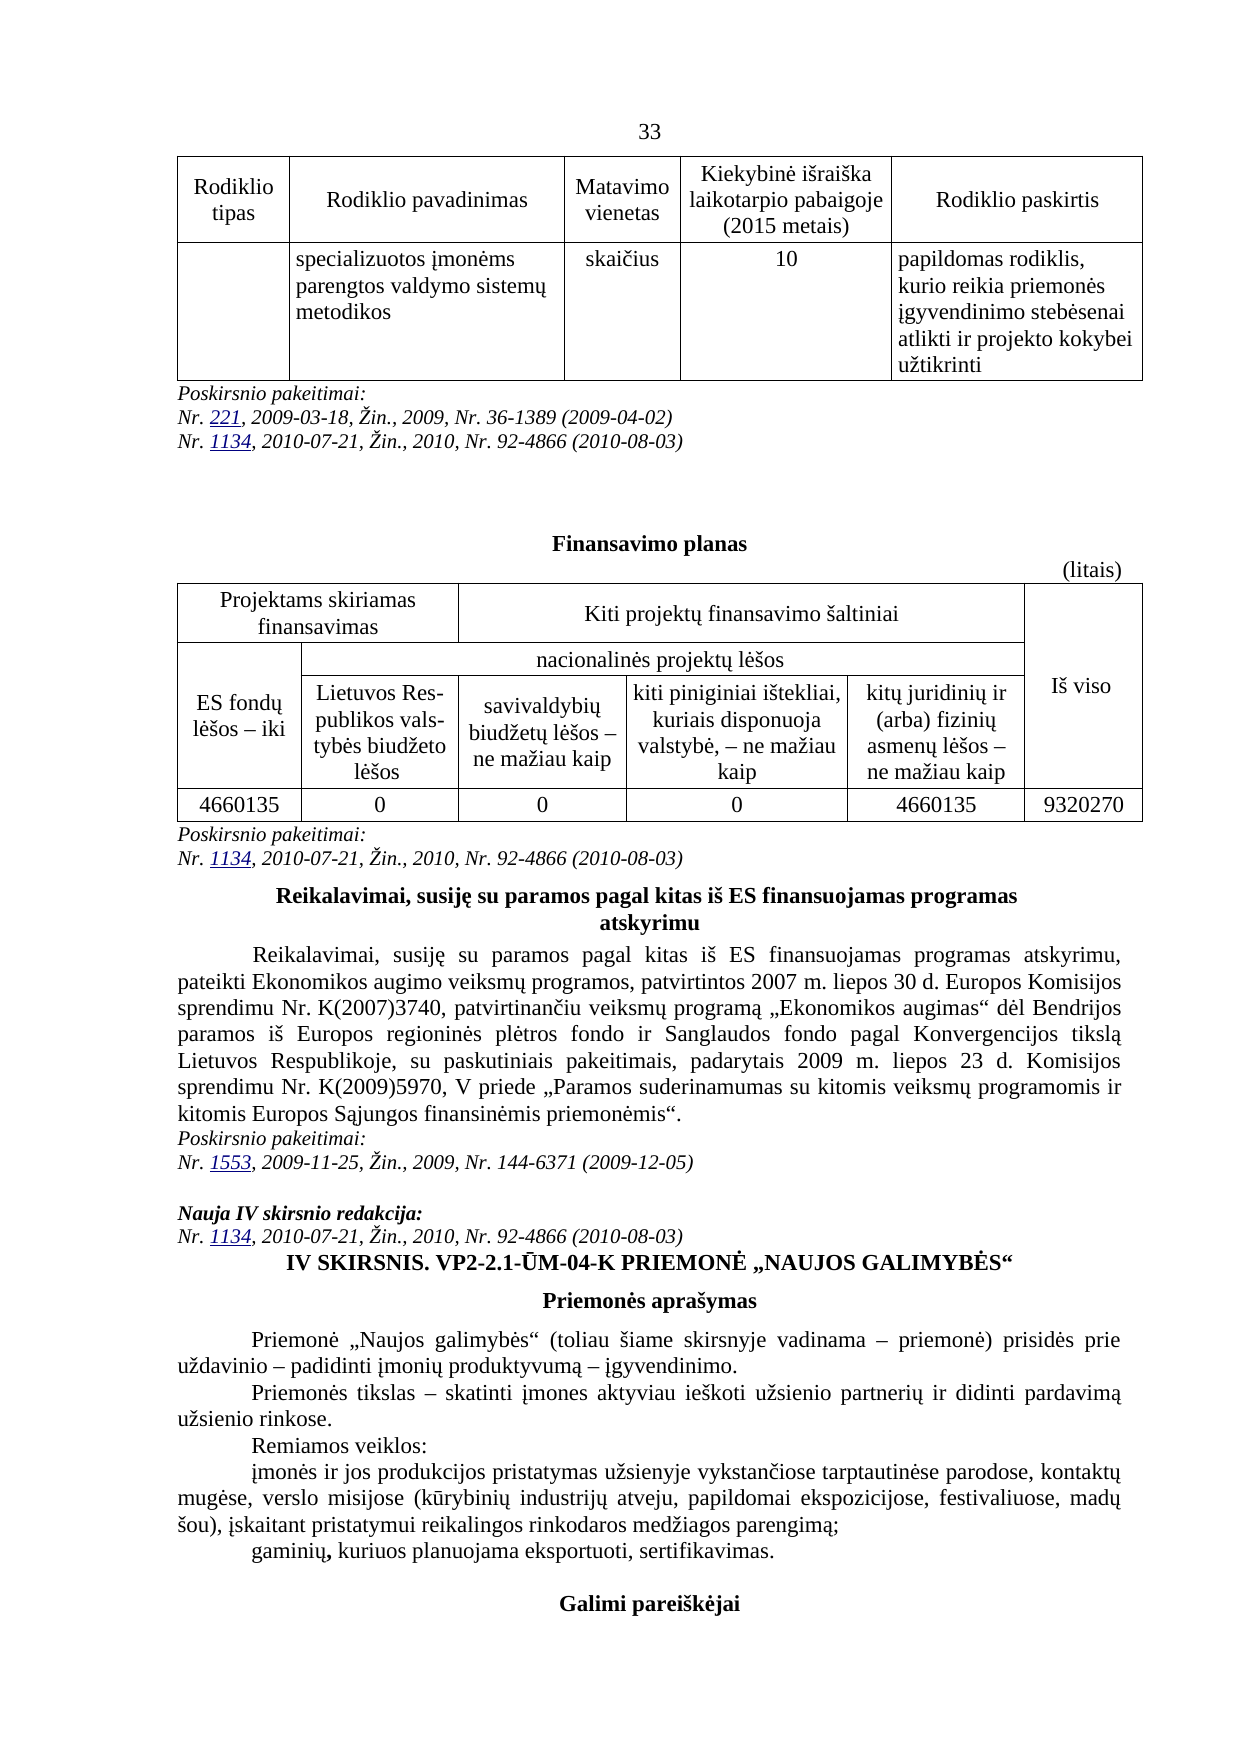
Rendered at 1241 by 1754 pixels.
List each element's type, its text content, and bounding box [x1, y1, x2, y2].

text Poskirsnio pakeitimai: [177, 381, 1122, 405]
text Priemonė „Naujos galimybės“ (toliau šiame skirsnyje vadinama – priemonė) prisidės prie uždavinio – padidinti įmonių produktyvumą – įgyvendinimo. [177, 1326, 1122, 1379]
table_cell 4660135 [848, 789, 1024, 821]
text Nr. 221, 2009-03-18, Žin., 2009, Nr. 36-1389 (2009-04-02) [177, 405, 1122, 429]
table_cell 0 [302, 789, 458, 821]
text Priemonės tikslas – skatinti įmones aktyviau ieškoti užsienio partnerių ir didinti pardavimą užsienio rinkose. [177, 1379, 1122, 1432]
table_cell papildomas rodiklis, kurio reikia priemonės įgyvendinimo stebėsenai atlikti ir projekto kokybei užtikrinti [892, 243, 1142, 380]
table_cell 9320270 [1025, 789, 1142, 821]
text Remiamos veiklos: [177, 1432, 1122, 1458]
text Nr. 1553, 2009-11-25, Žin., 2009, Nr. 144-6371 (2009-12-05) [177, 1150, 1122, 1174]
table_cell specializuotos įmonėms parengtos valdymo sistemų metodikos [290, 243, 564, 380]
text IV SKIRSNIS. VP2-2.1-ŪM-04-K PRIEMONĖ „NAUJOS GALIMYBĖS“ [177, 1248, 1122, 1275]
text Poskirsnio pakeitimai: [177, 822, 1122, 846]
text Nr. 1134, 2010-07-21, Žin., 2010, Nr. 92-4866 (2010-08-03) [177, 846, 1122, 870]
table_cell Lietuvos Res­publikos vals­ty­bės biudžeto lėšos [302, 676, 458, 788]
table_header Kiekybinė išraiška laikotarpio pabaigoje (2015 metais) [681, 157, 891, 242]
text Nr. 1134, 2010-07-21, Žin., 2010, Nr. 92-4866 (2010-08-03) [177, 429, 1122, 453]
table_header Matavimo vienetas [565, 157, 680, 242]
table_header Iš viso [1025, 584, 1142, 788]
text Nr. 1134, 2010-07-21, Žin., 2010, Nr. 92-4866 (2010-08-03) [177, 1224, 1122, 1248]
table_cell kiti piniginiai ištekliai, kuriais disponuoja valstybė, – ne mažiau kaip [627, 676, 847, 788]
table_cell 10 [681, 243, 891, 380]
table_cell kitų juridinių ir (arba) fizinių asmenų lėšos – ne mažiau kaip [848, 676, 1024, 788]
table_header Rodiklio pavadinimas [290, 157, 564, 242]
text Nauja IV skirsnio redakcija: [177, 1200, 1122, 1224]
text Priemonės aprašymas [177, 1287, 1122, 1314]
text gaminių, kuriuos planuojama eksportuoti, sertifikavimas. [177, 1537, 1122, 1563]
table_cell ES fondų lėšos – iki [178, 643, 301, 788]
table_cell savivaldybių biudžetų lėšos – ne mažiau kaip [459, 676, 626, 788]
table_cell 0 [459, 789, 626, 821]
text Galimi pareiškėjai [177, 1590, 1122, 1616]
table_cell [178, 243, 289, 380]
text Poskirsnio pakeitimai: [177, 1126, 1122, 1150]
table_cell nacionalinės projektų lėšos [302, 643, 1024, 675]
table_cell skaičius [565, 243, 680, 380]
table_header Rodiklio tipas [178, 157, 289, 242]
table_cell 4660135 [178, 789, 301, 821]
table_header Rodiklio paskirtis [892, 157, 1142, 242]
text Finansavimo planas [177, 530, 1122, 556]
table_cell 0 [627, 789, 847, 821]
table_header Kiti projektų finansavimo šaltiniai [459, 584, 1024, 642]
text (litais) [158, 556, 1122, 582]
text Reikalavimai, susiję su paramos pagal kitas iš ES finansuojamas programas atskyrimu, pateikti Ekonomikos augimo veiksmų programos, patvirtintos 2007 m. liepos 30 d. Europos Komisijos sprendimu Nr. K(2007)3740, patvirtinančiu veiksmų programą „Ekonomikos augimas“ dėl Bendrijos paramos iš Europos regioninės plėtros fondo ir Sanglaudos fondo pagal Konvergencijos tikslą Lietuvos Respublikoje, su paskutiniais pakeitimais, padarytais 2009 m. liepos 23 d. Komisijos sprendimu Nr. K(2009)5970, V priede „Paramos suderinamumas su kitomis veiksmų programomis ir kitomis Europos Sąjungos finansinėmis priemonėmis“. [177, 941, 1122, 1126]
table_header Projektams skiriamas finansavimas [178, 584, 458, 642]
text įmonės ir jos produkcijos pristatymas užsienyje vykstančiose tarptautinėse parodose, kontaktų mugėse, verslo misijose (kūrybinių industrijų atveju, papildomai ekspozicijose, festivaliuose, madų šou), įskaitant pristatymui reikalingos rinkodaros medžiagos parengimą; [177, 1458, 1122, 1537]
text Reikalavimai, susiję su paramos pagal kitas iš ES finansuojamas programas atskyrimu [177, 882, 1122, 935]
